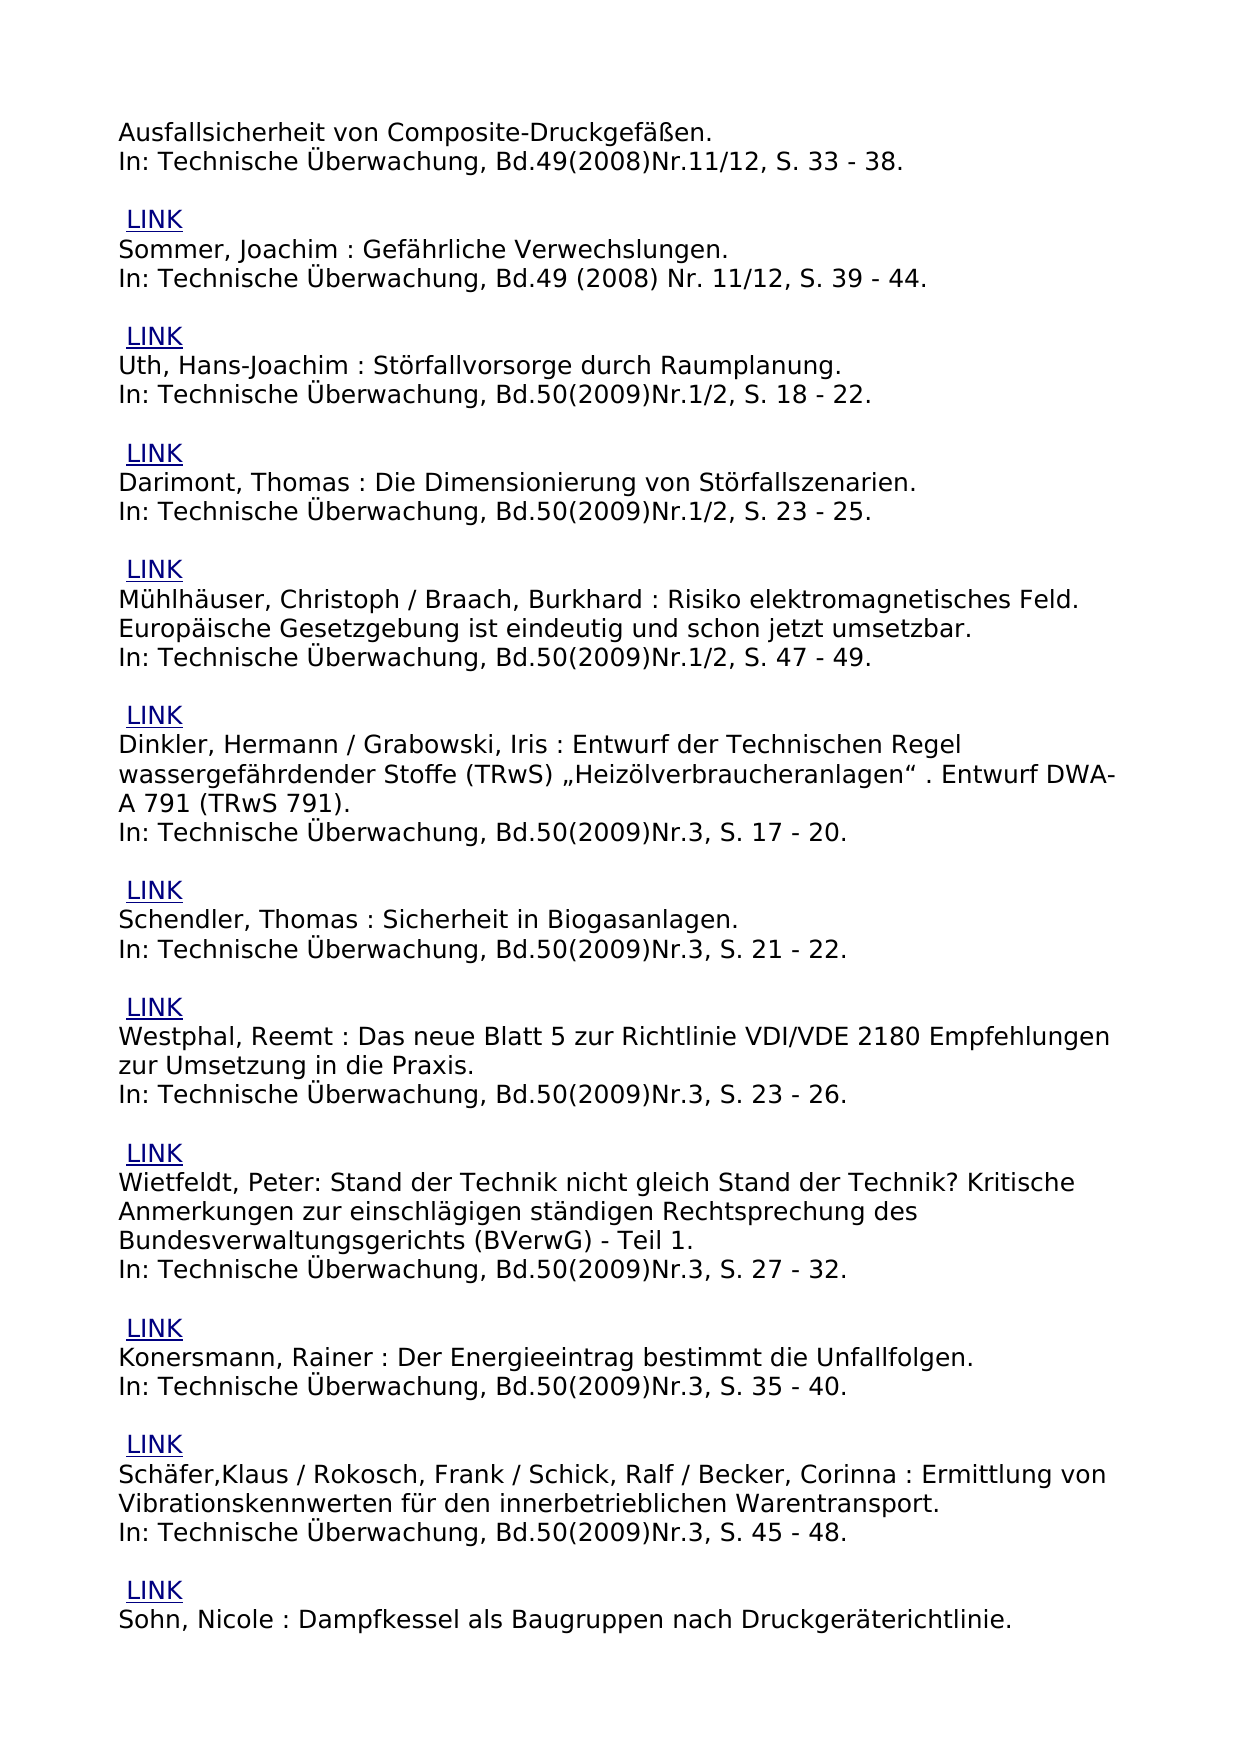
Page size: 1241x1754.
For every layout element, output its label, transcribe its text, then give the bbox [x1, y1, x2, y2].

text Ausfallsicherheit von Composite-Druckgefäßen. In: Technische Überwachung, Bd.49(2008)Nr.11/12, S. 33 - 38. LINK Sommer, Joachim : Gefährliche Verwechslungen. In: Technische Überwachung, Bd.49 (2008) Nr. 11/12, S. 39 - 44. LINK Uth, Hans-Joachim : Störfallvorsorge durch Raumplanung. In: Technische Überwachung, Bd.50(2009)Nr.1/2, S. 18 - 22. LINK Darimont, Thomas : Die Dimensionierung von Störfallszenarien. In: Technische Überwachung, Bd.50(2009)Nr.1/2, S. 23 - 25. LINK Mühlhäuser, Christoph / Braach, Burkhard : Risiko elektromagnetisches Feld. Europäische Gesetzgebung ist eindeutig und schon jetzt umsetzbar. In: Technische Überwachung, Bd.50(2009)Nr.1/2, S. 47 - 49. LINK Dinkler, Hermann / Grabowski, Iris : Entwurf der Technischen Regel wassergefährdender Stoffe (TRwS) „Heizölverbraucheranlagen“ . Entwurf DWA-A 791 (TRwS 791). In: Technische Überwachung, Bd.50(2009)Nr.3, S. 17 - 20. LINK Schendler, Thomas : Sicherheit in Biogasanlagen. In: Technische Überwachung, Bd.50(2009)Nr.3, S. 21 - 22. LINK Westphal, Reemt : Das neue Blatt 5 zur Richtlinie VDI/VDE 2180 Empfehlungen zur Umsetzung in die Praxis. In: Technische Überwachung, Bd.50(2009)Nr.3, S. 23 - 26. LINK Wietfeldt, Peter: Stand der Technik nicht gleich Stand der Technik? Kritische Anmerkungen zur einschlägigen ständigen Rechtsprechung des Bundesverwaltungsgerichts (BVerwG) - Teil 1. In: Technische Überwachung, Bd.50(2009)Nr.3, S. 27 - 32. LINK Konersmann, Rainer : Der Energieeintrag bestimmt die Unfallfolgen. In: Technische Überwachung, Bd.50(2009)Nr.3, S. 35 - 40. LINK Schäfer,Klaus / Rokosch, Frank / Schick, Ralf / Becker, Corinna : Ermittlung von Vibrationskennwerten für den innerbetrieblichen Warentransport. In: Technische Überwachung, Bd.50(2009)Nr.3, S. 45 - 48. LINK Sohn, Nicole : Dampfkessel als Baugruppen nach Druckgeräterichtlinie. [118, 118, 1122, 1635]
